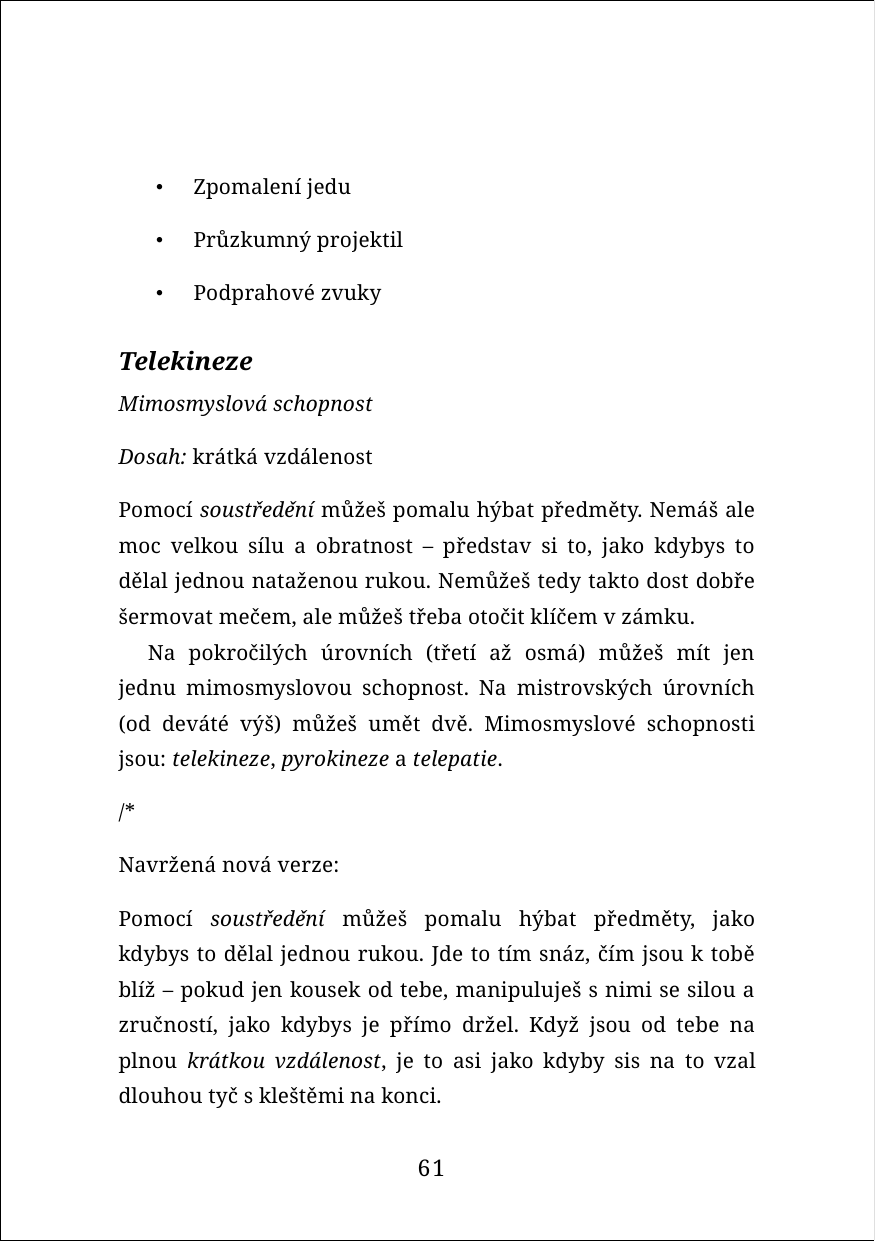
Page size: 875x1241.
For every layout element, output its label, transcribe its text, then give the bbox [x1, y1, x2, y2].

text Mimosmyslová schopnost [118, 389, 756, 417]
text Pomocí soustředění můžeš pomalu hýbat předměty. Nemáš ale moc velkou sílu a obratnost – představ si to, jako kdybys to dělal jednou nataženou rukou. Nemůžeš tedy takto dost dobře šermovat mečem, ale můžeš třeba otočit klíčem v zámku. Na pokročilých úrovních (třetí až osmá) můžeš mít jen jednu mimosmyslovou schopnost. Na mistrovských úrovních (od deváté výš) můžeš umět dvě. Mimosmyslové schopnosti jsou: telekineze, pyrokineze a telepatie. [118, 496, 756, 773]
text /* [118, 797, 756, 826]
text Navržená nová verze: [118, 851, 756, 879]
subtitle Telekineze [118, 343, 756, 377]
list Průzkumný projektil [156, 225, 756, 253]
text Pomocí soustředění můžeš pomalu hýbat předměty, jako kdybys to dělal jednou rukou. Jde to tím snáz, čím jsou k tobě blíž – pokud jen kousek od tebe, manipuluješ s nimi se silou a zručností, jako kdybys je přímo držel. Když jsou od tebe na plnou krátkou vzdálenost, je to asi jako kdyby sis na to vzal dlouhou tyč s kleštěmi na konci. [118, 904, 756, 1110]
list Zpomalení jedu [156, 172, 756, 200]
list Podprahové zvuky [156, 278, 756, 307]
text Dosah: krátká vzdálenost [118, 442, 756, 471]
